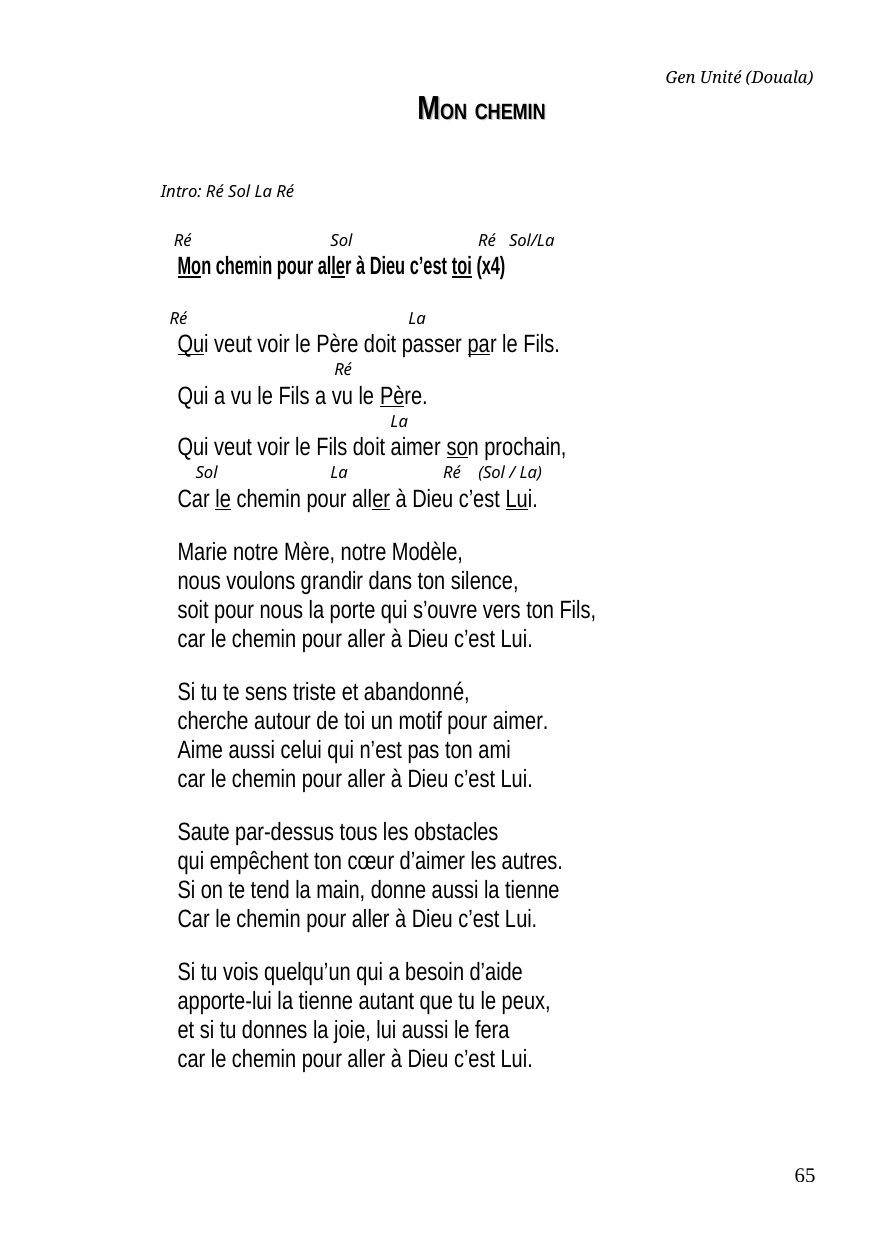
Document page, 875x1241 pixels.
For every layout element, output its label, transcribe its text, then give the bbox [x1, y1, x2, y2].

text Qui veut voir le Fils doit aimer son prochain, [177, 432, 815, 461]
subtitle Mon chemin [148, 88, 815, 126]
text Mon chemin pour aller à Dieu c’est toi (x4) [177, 251, 815, 280]
text Intro: Ré Sol La Ré [148, 179, 815, 202]
text Si tu te sens triste et abandonné, cherche autour de toi un motif pour aimer. Aime aussi celui qui n’est pas ton ami car le chemin pour aller à Dieu c’est Lui. [177, 677, 815, 792]
text Ré [148, 358, 815, 381]
text Gen Unité (Douala) [148, 65, 815, 88]
text Qui veut voir le Père doit passer par le Fils. [177, 329, 815, 358]
text Car le chemin pour aller à Dieu c’est Lui. [177, 483, 815, 512]
text Si tu vois quelqu’un qui a besoin d’aide apporte-lui la tienne autant que tu le peux, et si tu donnes la joie, lui aussi le fera car le chemin pour aller à Dieu c’est Lui. [177, 957, 815, 1072]
text Sol La Ré (Sol / La) [148, 461, 815, 483]
text Qui a vu le Fils a vu le Père. [177, 381, 815, 409]
text Saute par-dessus tous les obstacles qui empêchent ton cœur d’aimer les autres. Si on te tend la main, donne aussi la tienne Car le chemin pour aller à Dieu c’est Lui. [177, 817, 815, 932]
text Marie notre Mère, notre Modèle, nous voulons grandir dans ton silence, soit pour nous la porte qui s’ouvre vers ton Fils, car le chemin pour aller à Dieu c’est Lui. [177, 537, 815, 652]
text Ré La [148, 306, 815, 329]
text La [148, 409, 815, 432]
text Ré Sol Ré Sol/La [148, 228, 815, 251]
